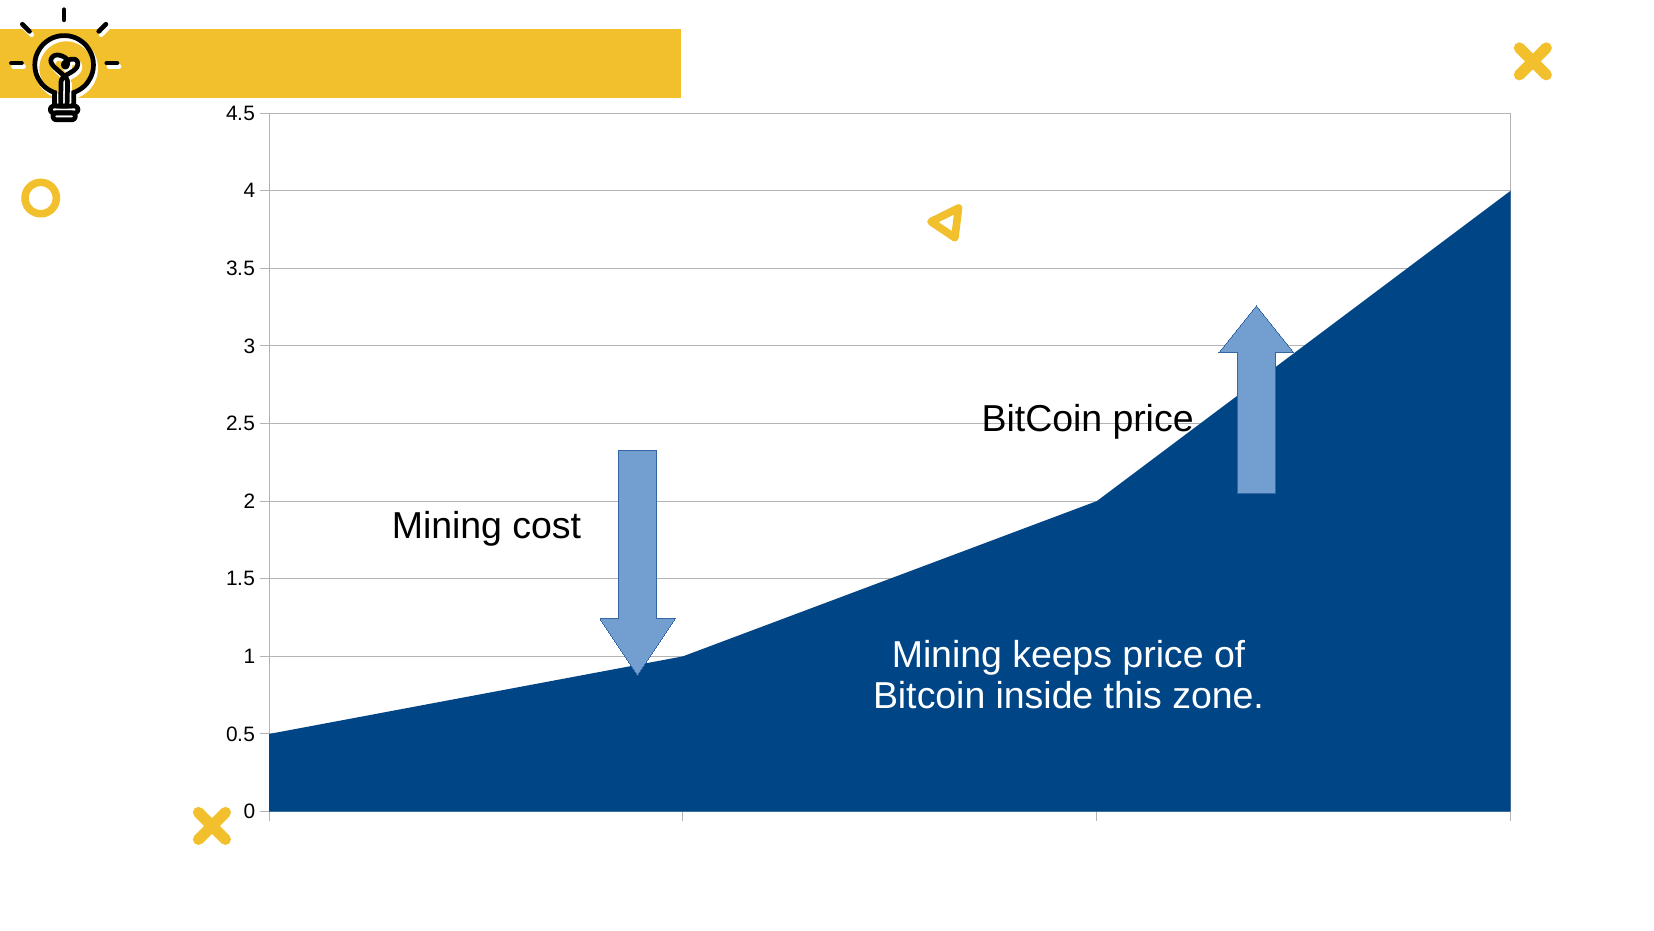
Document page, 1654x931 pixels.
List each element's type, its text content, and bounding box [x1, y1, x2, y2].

text_box [1218, 305, 1294, 494]
chart [199, 86, 1538, 839]
text_box [600, 450, 676, 676]
text_box Mining cost [355, 487, 618, 563]
text_box Mining keeps price of Bitcoin inside this zone. [862, 600, 1275, 751]
text_box BitCoin price [956, 380, 1219, 456]
